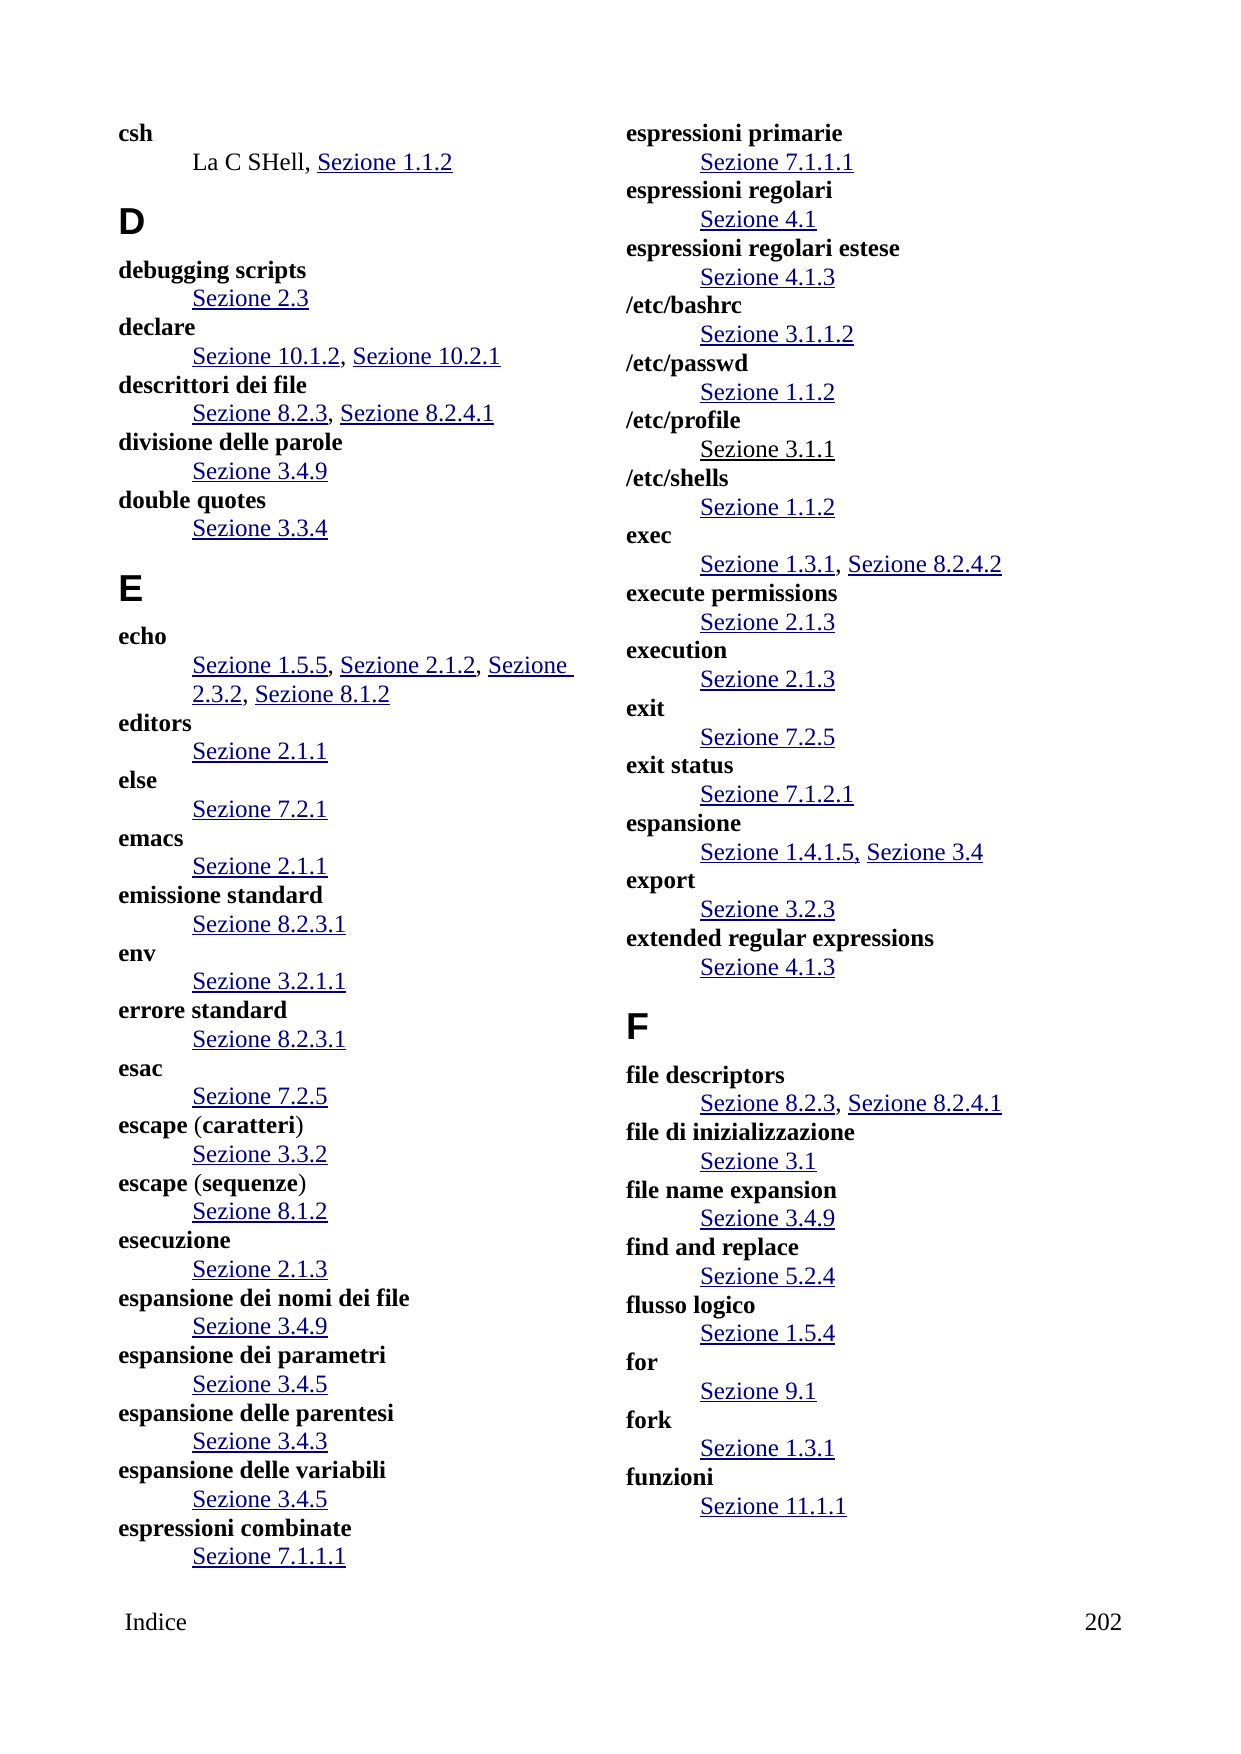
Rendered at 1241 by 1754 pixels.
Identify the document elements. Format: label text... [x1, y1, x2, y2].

text file name expansion [626, 1175, 1122, 1203]
text Sezione 10.1.2, Sezione 10.2.1 [118, 341, 614, 370]
text Sezione 8.2.3.1 [118, 909, 614, 938]
text double quotes [118, 485, 614, 513]
text Sezione 7.1.1.1 [118, 1541, 614, 1570]
text /etc/passwd [626, 348, 1122, 377]
text echo [118, 621, 614, 650]
text Sezione 3.2.3 [626, 894, 1122, 923]
text execute permissions [626, 578, 1122, 607]
text Sezione 1.3.1, Sezione 8.2.4.2 [626, 549, 1122, 578]
text Sezione 1.3.1 [626, 1433, 1122, 1462]
text espansione delle parentesi [118, 1398, 614, 1426]
text Sezione 11.1.1 [626, 1491, 1122, 1520]
text espansione dei parametri [118, 1340, 614, 1369]
text debugging scripts [118, 255, 614, 283]
text Sezione 2.1.3 [626, 607, 1122, 636]
text Sezione 4.1.3 [626, 262, 1122, 291]
text for [626, 1347, 1122, 1376]
text Sezione 7.2.1 [118, 794, 614, 823]
text execution [626, 636, 1122, 664]
text find and replace [626, 1232, 1122, 1261]
text file descriptors [626, 1060, 1122, 1088]
text Sezione 2.1.1 [118, 736, 614, 765]
text espressioni primarie [626, 118, 1122, 147]
text Sezione 8.2.3, Sezione 8.2.4.1 [118, 398, 614, 427]
text fork [626, 1405, 1122, 1433]
text espansione dei nomi dei file [118, 1283, 614, 1311]
text D [118, 199, 614, 242]
text Sezione 8.2.3.1 [118, 1024, 614, 1053]
text Sezione 3.3.2 [118, 1139, 614, 1168]
text Sezione 3.3.4 [118, 513, 614, 542]
text Sezione 3.1.1.2 [626, 319, 1122, 348]
text Sezione 3.1 [626, 1146, 1122, 1175]
text Sezione 8.2.3, Sezione 8.2.4.1 [626, 1088, 1122, 1117]
text Sezione 1.1.2 [626, 492, 1122, 521]
text espressioni regolari estese [626, 233, 1122, 262]
text Sezione 1.1.2 [626, 377, 1122, 406]
text export [626, 866, 1122, 894]
text Sezione 3.4.5 [118, 1484, 614, 1513]
text emissione standard [118, 880, 614, 909]
text Sezione 7.2.5 [118, 1081, 614, 1110]
text declare [118, 312, 614, 341]
text Sezione 3.4.9 [118, 456, 614, 485]
text Sezione 1.5.4 [626, 1318, 1122, 1347]
text Sezione 2.3 [118, 283, 614, 312]
text Sezione 9.1 [626, 1376, 1122, 1405]
text Sezione 2.1.3 [626, 664, 1122, 693]
text Sezione 3.4.3 [118, 1426, 614, 1455]
text Sezione 4.1.3 [626, 952, 1122, 981]
text Sezione 7.2.5 [626, 722, 1122, 751]
text else [118, 765, 614, 794]
text E [118, 566, 614, 609]
text Sezione 2.1.1 [118, 851, 614, 880]
text exec [626, 521, 1122, 549]
text editors [118, 708, 614, 736]
text Sezione 1.4.1.5, Sezione 3.4 [626, 837, 1122, 866]
text flusso logico [626, 1290, 1122, 1318]
text /etc/profile [626, 406, 1122, 434]
text Sezione 3.4.5 [118, 1369, 614, 1398]
text exit status [626, 751, 1122, 779]
text Sezione 2.1.3 [118, 1254, 614, 1283]
text escape (sequenze) [118, 1168, 614, 1196]
text /etc/bashrc [626, 291, 1122, 319]
text Sezione 7.1.2.1 [626, 779, 1122, 808]
text esecuzione [118, 1225, 614, 1254]
text funzioni [626, 1462, 1122, 1491]
text Sezione 8.1.2 [118, 1196, 614, 1225]
text espansione delle variabili [118, 1455, 614, 1484]
text csh [118, 118, 614, 147]
text descrittori dei file [118, 370, 614, 398]
text emacs [118, 823, 614, 851]
text espansione [626, 808, 1122, 837]
text Sezione 3.4.9 [118, 1311, 614, 1340]
text /etc/shells [626, 463, 1122, 492]
text F [626, 1004, 1122, 1047]
text Sezione 1.5.5, Sezione 2.1.2, Sezione 2.3.2, Sezione 8.1.2 [192, 650, 614, 708]
text divisione delle parole [118, 427, 614, 456]
text Sezione 7.1.1.1 [626, 147, 1122, 176]
text escape (caratteri) [118, 1110, 614, 1139]
text espressioni combinate [118, 1513, 614, 1541]
text Sezione 3.1.1 [626, 434, 1122, 463]
text file di inizializzazione [626, 1117, 1122, 1146]
text espressioni regolari [626, 176, 1122, 204]
text esac [118, 1053, 614, 1081]
text extended regular expressions [626, 923, 1122, 952]
text Sezione 4.1 [626, 204, 1122, 233]
text Sezione 3.2.1.1 [118, 966, 614, 995]
text La C SHell, Sezione 1.1.2 [118, 147, 614, 176]
text Sezione 3.4.9 [626, 1203, 1122, 1232]
text env [118, 938, 614, 966]
text Sezione 5.2.4 [626, 1261, 1122, 1290]
text exit [626, 693, 1122, 722]
text errore standard [118, 995, 614, 1024]
